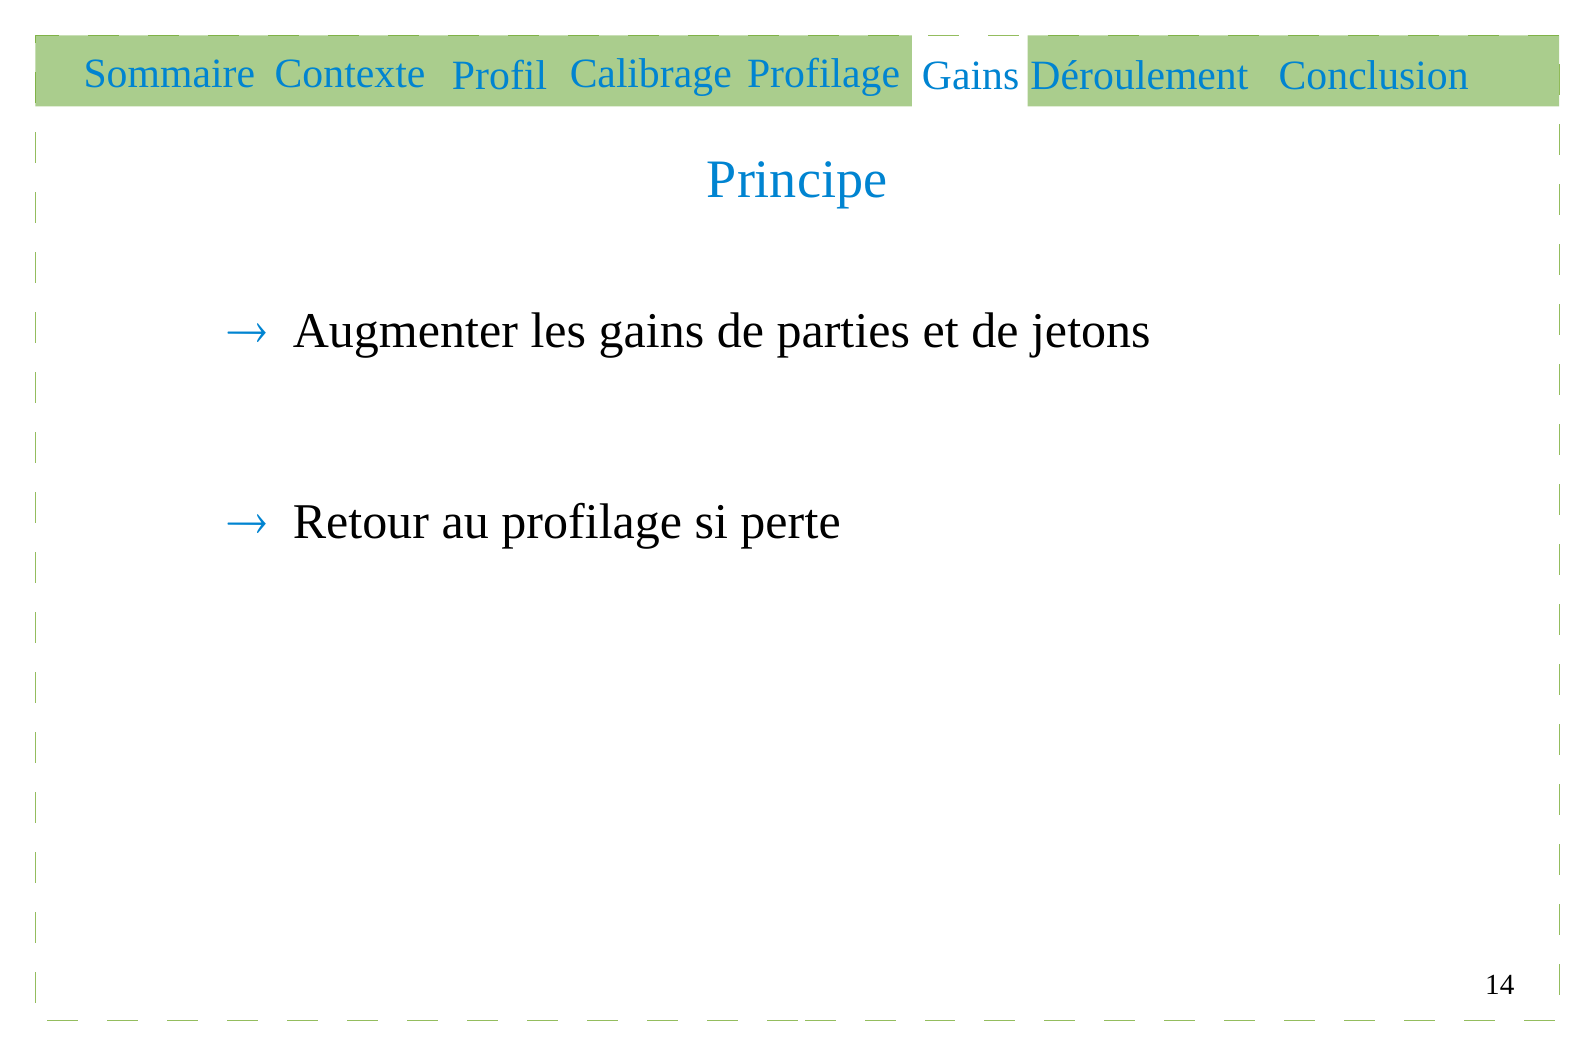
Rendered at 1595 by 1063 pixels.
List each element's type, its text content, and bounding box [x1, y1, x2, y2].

text_box [35, 35, 912, 107]
text_box Sommaire [68, 42, 284, 105]
text_box Profil [437, 45, 567, 107]
text_box Déroulement [1047, 45, 1264, 107]
text_box ® Augmenter les gains de parties et de jetons ® Retour au profilage si perte [212, 295, 1512, 946]
text_box Contexte [284, 42, 449, 105]
text_box [1027, 35, 1560, 107]
text_box Gains [907, 45, 1047, 107]
text_box Profilage [768, 42, 934, 105]
text_box Principe [35, 141, 1560, 217]
text_box Conclusion [1264, 45, 1501, 107]
text_box Calibrage [555, 42, 768, 105]
